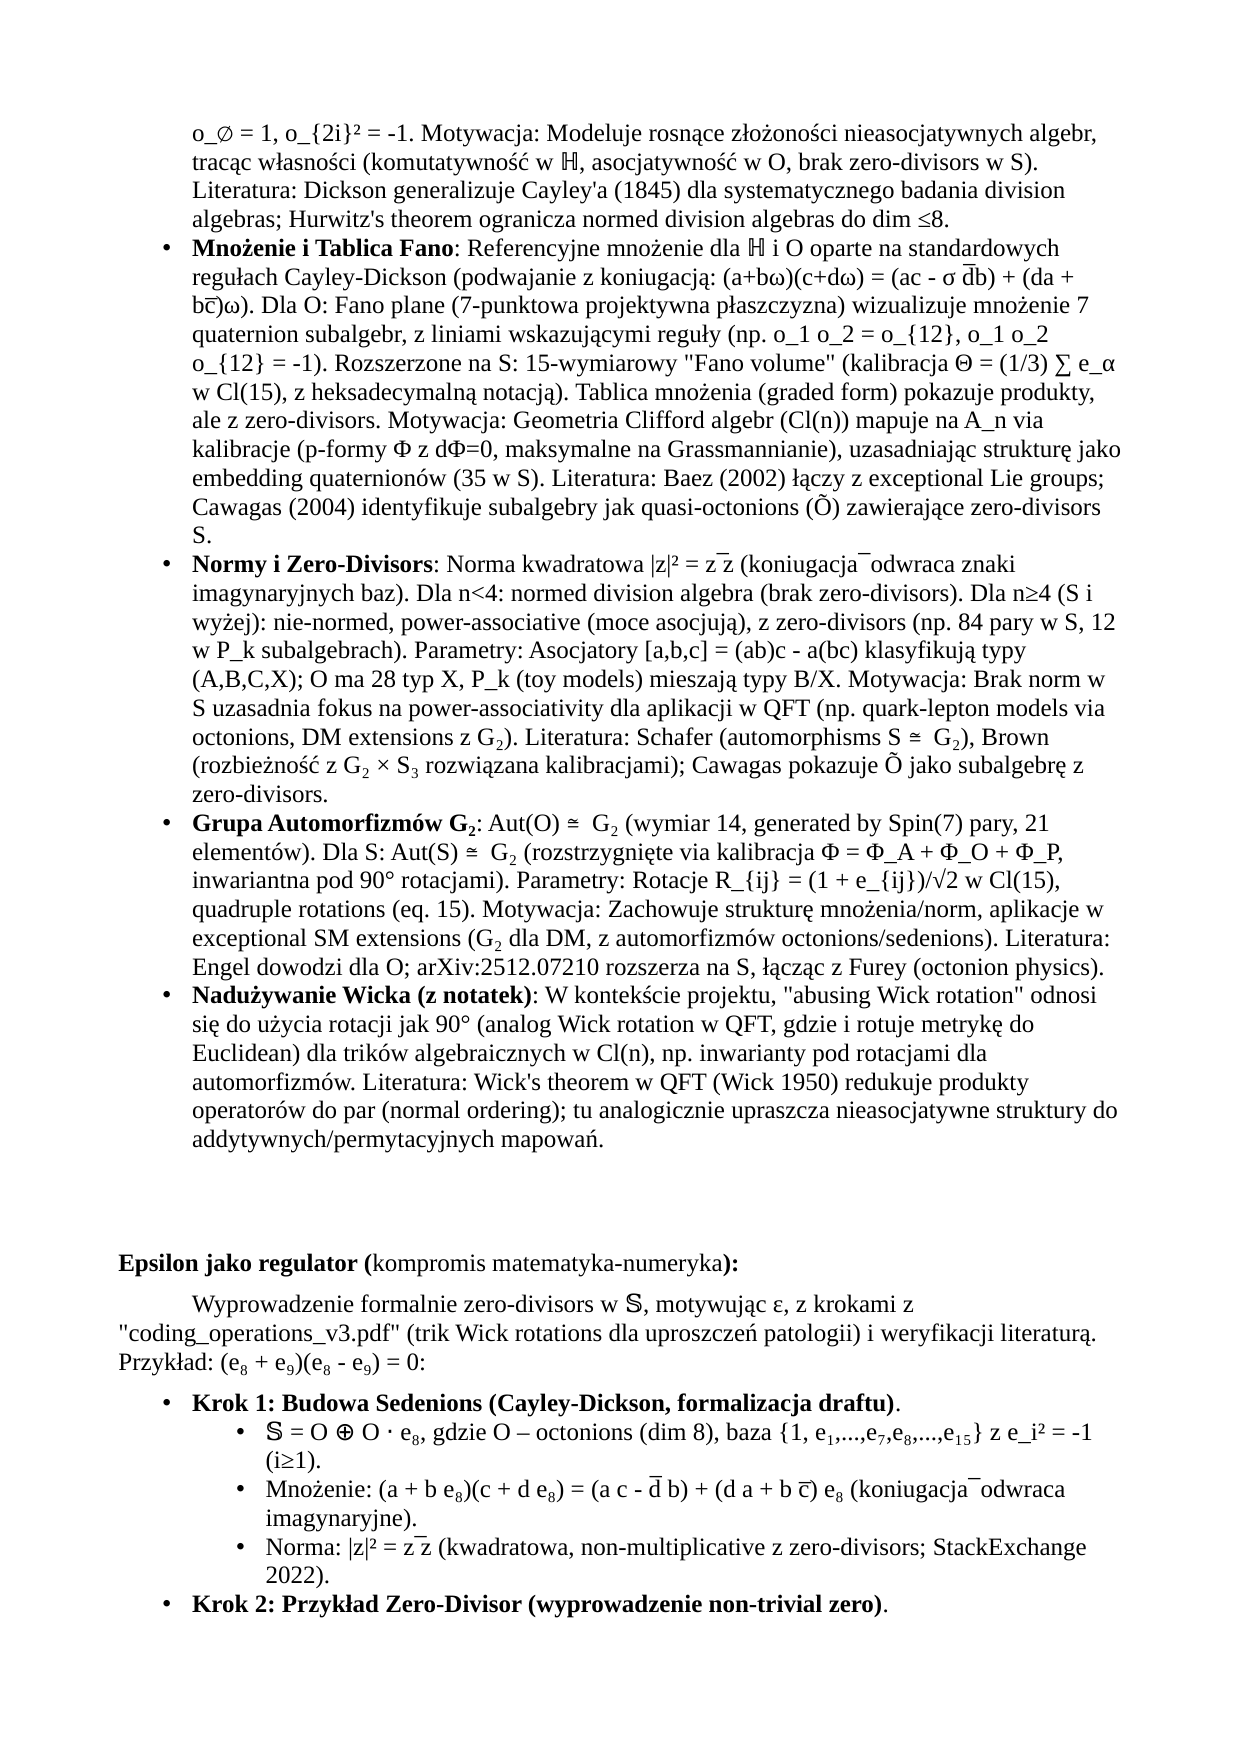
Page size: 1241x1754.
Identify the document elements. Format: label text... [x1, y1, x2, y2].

list Krok 2: Przykład Zero-Divisor (wyprowadzenie non-trivial zero). [162, 1589, 1122, 1618]
list o_∅ = 1, o_{2i}² = -1. Motywacja: Modeluje rosnące złożoności nieasocjatywnych algebr, tracąc własności (komutatywność w ℍ, asocjatywność w O, brak zero-divisors w S). Literatura: Dickson generalizuje Cayley'a (1845) dla systematycznego badania division algebras; Hurwitz's theorem ogranicza normed division algebras do dim ≤8. [162, 118, 1122, 233]
list Nadużywanie Wicka (z notatek): W kontekście projektu, "abusing Wick rotation" odnosi się do użycia rotacji jak 90° (analog Wick rotation w QFT, gdzie i rotuje metrykę do Euclidean) dla trików algebraicznych w Cl(n), np. inwarianty pod rotacjami dla automorfizmów. Literatura: Wick's theorem w QFT (Wick 1950) redukuje produkty operatorów do par (normal ordering); tu analogicznie upraszcza nieasocjatywne struktury do addytywnych/permytacyjnych mapowań. [162, 981, 1122, 1153]
list Grupa Automorfizmów G₂: Aut(O) ≅ G₂ (wymiar 14, generated by Spin(7) pary, 21 elementów). Dla S: Aut(S) ≅ G₂ (rozstrzygnięte via kalibracja Φ = Φ_A + Φ_O + Φ_P, inwariantna pod 90° rotacjami). Parametry: Rotacje R_{ij} = (1 + e_{ij})/√2 w Cl(15), quadruple rotations (eq. 15). Motywacja: Zachowuje strukturę mnożenia/norm, aplikacje w exceptional SM extensions (G₂ dla DM, z automorfizmów octonions/sedenions). Literatura: Engel dowodzi dla O; arXiv:2512.07210 rozszerza na S, łącząc z Furey (octonion physics). [162, 808, 1122, 981]
text Wyprowadzenie formalnie zero-divisors w 𝕊, motywując ε, z krokami z "coding_operations_v3.pdf" (trik Wick rotations dla uproszczeń patologii) i weryfikacji literaturą. Przykład: (e₈ + e₉)(e₈ - e₉) = 0: [118, 1289, 1122, 1376]
list Normy i Zero-Divisors: Norma kwadratowa |z|² = z ̅z (koniugacja ̅ odwraca znaki imagynaryjnych baz). Dla n<4: normed division algebra (brak zero-divisors). Dla n≥4 (S i wyżej): nie-normed, power-associative (moce asocjują), z zero-divisors (np. 84 pary w S, 12 w P_k subalgebrach). Parametry: Asocjatory [a,b,c] = (ab)c - a(bc) klasyfikują typy (A,B,C,X); O ma 28 typ X, P_k (toy models) mieszają typy B/X. Motywacja: Brak norm w S uzasadnia fokus na power-associativity dla aplikacji w QFT (np. quark-lepton models via octonions, DM extensions z G₂). Literatura: Schafer (automorphisms S ≅ G₂), Brown (rozbieżność z G₂ × S₃ rozwiązana kalibracjami); Cawagas pokazuje Õ jako subalgebrę z zero-divisors. [162, 549, 1122, 808]
text Epsilon jako regulator (kompromis matematyka-numeryka): [118, 1248, 1122, 1277]
list Mnożenie: (a + b e₈)(c + d e₈) = (a c - d̅ b) + (d a + b c̅) e₈ (koniugacja ̅ odwraca imagynaryjne). [236, 1474, 1122, 1532]
list Mnożenie i Tablica Fano: Referencyjne mnożenie dla ℍ i O oparte na standardowych regułach Cayley-Dickson (podwajanie z koniugacją: (a+bω)(c+dω) = (ac - σ d̅b) + (da + bc̅)ω). Dla O: Fano plane (7-punktowa projektywna płaszczyzna) wizualizuje mnożenie 7 quaternion subalgebr, z liniami wskazującymi reguły (np. o_1 o_2 = o_{12}, o_1 o_2 o_{12} = -1). Rozszerzone na S: 15-wymiarowy "Fano volume" (kalibracja Θ = (1/3) ∑ e_α w Cl(15), z heksadecymalną notacją). Tablica mnożenia (graded form) pokazuje produkty, ale z zero-divisors. Motywacja: Geometria Clifford algebr (Cl(n)) mapuje na A_n via kalibracje (p-formy Φ z dΦ=0, maksymalne na Grassmannianie), uzasadniając strukturę jako embedding quaternionów (35 w S). Literatura: Baez (2002) łączy z exceptional Lie groups; Cawagas (2004) identyfikuje subalgebry jak quasi-octonions (Õ) zawierające zero-divisors S. [162, 233, 1122, 549]
list Norma: |z|² = z ̅z (kwadratowa, non-multiplicative z zero-divisors; StackExchange 2022). [236, 1532, 1122, 1589]
list 𝕊 = O ⊕ O ⋅ e₈, gdzie O – octonions (dim 8), baza {1, e₁,...,e₇,e₈,...,e₁₅} z e_i² = -1 (i≥1). [236, 1417, 1122, 1474]
list Krok 1: Budowa Sedenions (Cayley-Dickson, formalizacja draftu). [162, 1388, 1122, 1417]
